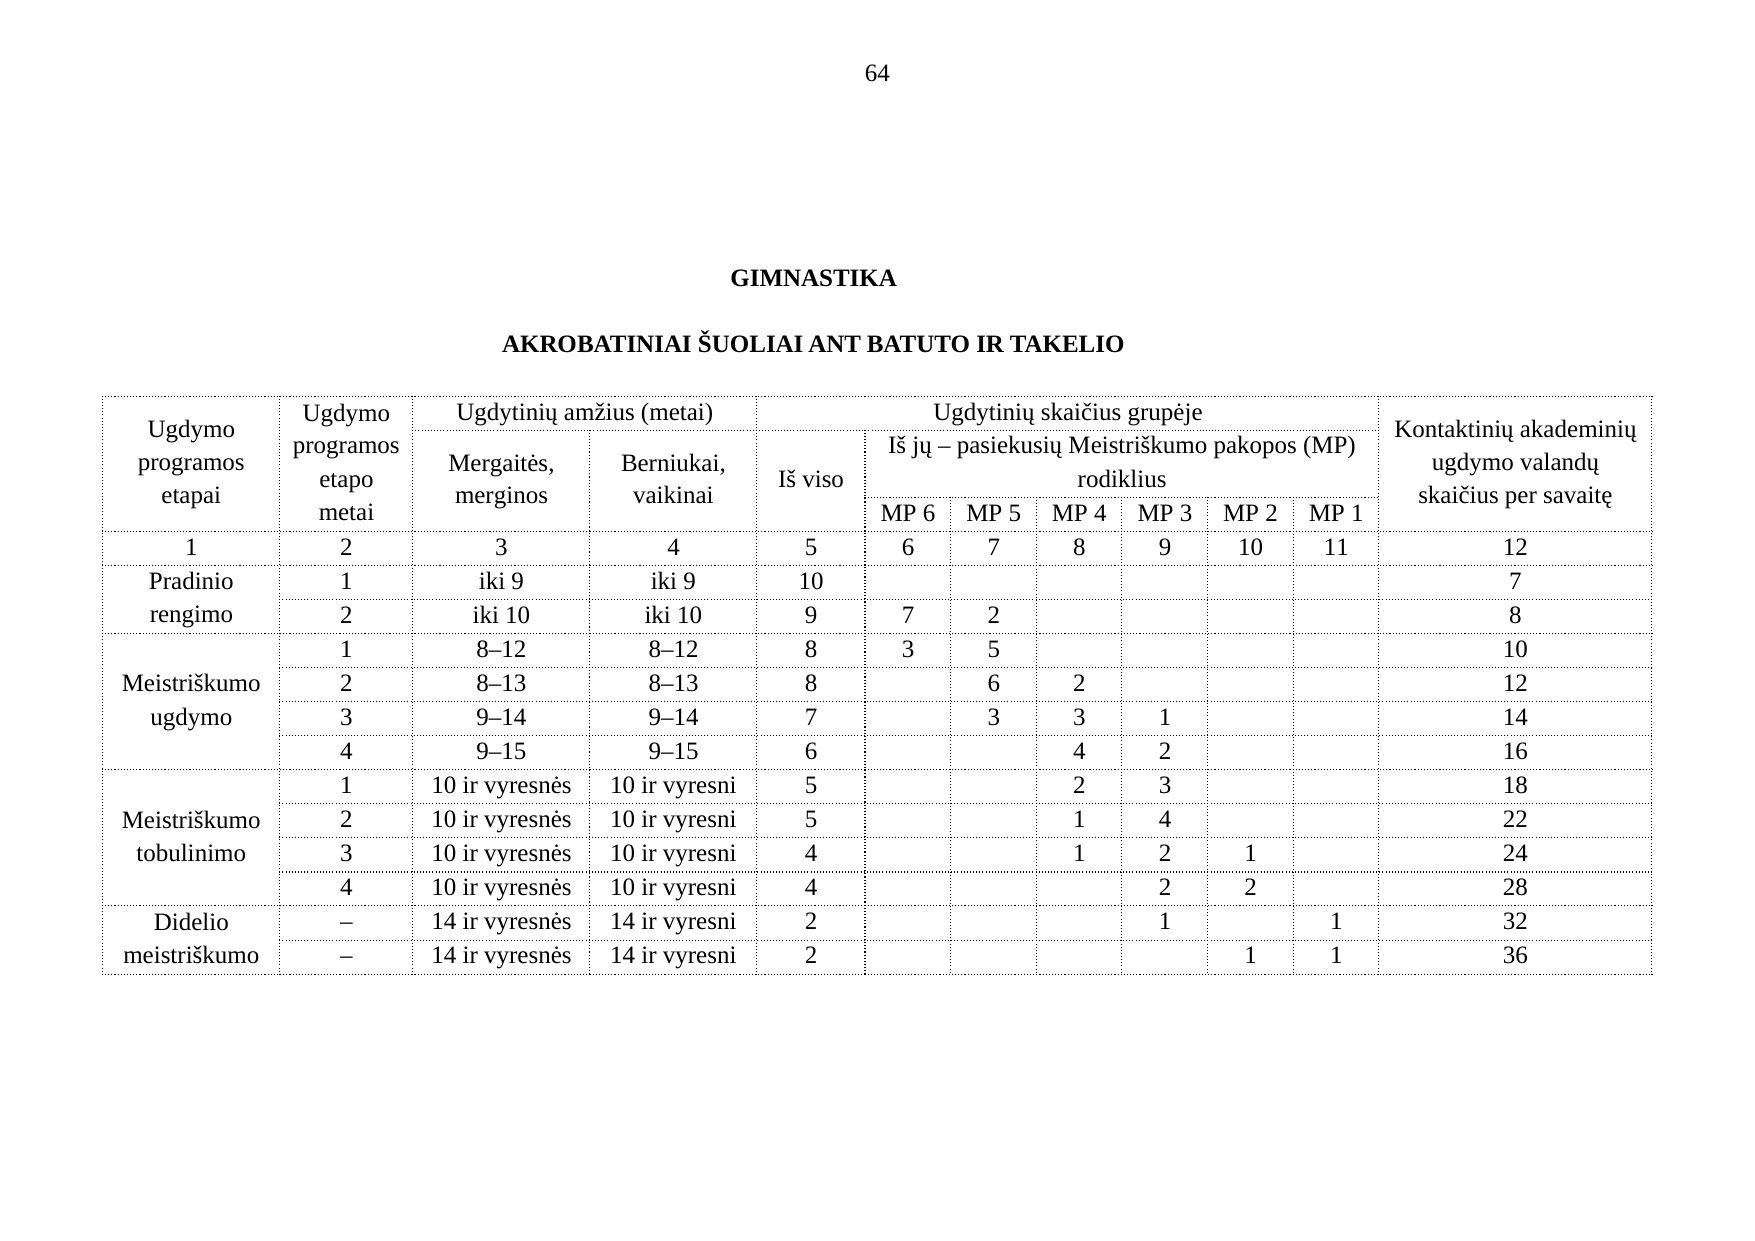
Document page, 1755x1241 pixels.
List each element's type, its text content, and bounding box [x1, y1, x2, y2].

table_cell [865, 769, 951, 803]
table_cell [1293, 871, 1379, 905]
table_cell 10 ir vyresnės [413, 769, 590, 803]
table_cell 2 [1122, 837, 1207, 871]
table_cell 8 [1379, 599, 1652, 633]
table_cell 14 ir vyresnės [413, 905, 590, 939]
table_cell 1 [1122, 701, 1207, 735]
table_cell 10 [1208, 531, 1293, 565]
table_cell 10 ir vyresnės [413, 803, 590, 837]
table_cell 4 [280, 735, 413, 769]
table_cell [865, 565, 951, 599]
table_cell 32 [1379, 905, 1652, 939]
table_cell MP 6 [865, 497, 951, 531]
table_cell 4 [1036, 735, 1122, 769]
table_cell 2 [280, 599, 413, 633]
table_cell [1036, 599, 1122, 633]
table_cell 14 ir vyresnės [413, 940, 590, 973]
table_cell [865, 701, 951, 735]
table_cell 1 [1036, 837, 1122, 871]
table_cell MP 2 [1208, 497, 1293, 531]
table_cell [951, 565, 1036, 599]
table_cell 2 [1036, 667, 1122, 701]
table_cell 4 [590, 531, 757, 565]
table_cell 3 [413, 531, 590, 565]
table_cell [865, 803, 951, 837]
table_cell 8–13 [413, 667, 590, 701]
table_cell 1 [1122, 905, 1207, 939]
table_cell [1293, 633, 1379, 667]
table_cell [1293, 599, 1379, 633]
table_header Ugdytinių amžius (metai) [413, 396, 757, 429]
table_cell 1 [1208, 837, 1293, 871]
table_cell 8–12 [590, 633, 757, 667]
table_cell 9–14 [413, 701, 590, 735]
table_cell 3 [1036, 701, 1122, 735]
table_cell 2 [757, 940, 865, 973]
table_cell 22 [1379, 803, 1652, 837]
table_cell [1036, 633, 1122, 667]
table_cell 9–15 [590, 735, 757, 769]
table_cell iki 9 [590, 565, 757, 599]
table_cell [1122, 599, 1207, 633]
table_cell [1208, 905, 1293, 939]
table_cell [1208, 803, 1293, 837]
table_cell 5 [757, 769, 865, 803]
table_cell 2 [1122, 871, 1207, 905]
table_cell 9–14 [590, 701, 757, 735]
table_cell 6 [865, 531, 951, 565]
table_cell [1208, 701, 1293, 735]
table_cell 1 [103, 531, 280, 565]
table_cell 10 ir vyresnės [413, 871, 590, 905]
table_cell 10 ir vyresni [590, 871, 757, 905]
table_cell 11 [1293, 531, 1379, 565]
table_cell 8–13 [590, 667, 757, 701]
table_cell [865, 871, 951, 905]
table_cell [951, 803, 1036, 837]
table_cell MP 1 [1293, 497, 1379, 531]
table_cell [1208, 633, 1293, 667]
table_cell Meistriškumo ugdymo [103, 633, 280, 769]
table_cell 3 [951, 701, 1036, 735]
table_cell 36 [1379, 940, 1652, 973]
table_cell 7 [951, 531, 1036, 565]
table_cell 3 [1122, 769, 1207, 803]
table_cell 2 [280, 803, 413, 837]
table_cell [1293, 803, 1379, 837]
table_cell [951, 735, 1036, 769]
table_cell 10 [757, 565, 865, 599]
table_cell 3 [865, 633, 951, 667]
table_cell 10 ir vyresnės [413, 837, 590, 871]
table_cell 14 [1379, 701, 1652, 735]
table_cell [1036, 871, 1122, 905]
table_cell [865, 837, 951, 871]
table_cell [1208, 599, 1293, 633]
table_cell 16 [1379, 735, 1652, 769]
text akrobatiniAI Šuoliai ant batuto ir takelio [118, 329, 1509, 358]
table_cell 7 [1379, 565, 1652, 599]
table_cell 1 [1293, 905, 1379, 939]
table_cell [1293, 701, 1379, 735]
table_cell 14 ir vyresni [590, 940, 757, 973]
table_cell [1293, 769, 1379, 803]
table_cell 5 [757, 531, 865, 565]
table_cell [865, 905, 951, 939]
table_cell [1293, 735, 1379, 769]
table_cell Iš viso [757, 430, 865, 531]
table_cell 2 [280, 667, 413, 701]
table_cell iki 10 [590, 599, 757, 633]
table_cell [1122, 633, 1207, 667]
table_cell Iš jų – pasiekusių Meistriškumo pakopos (MP) rodiklius [865, 430, 1379, 497]
table_cell Meistriškumo tobulinimo [103, 769, 280, 905]
table_cell 1 [280, 565, 413, 599]
table_cell [1293, 667, 1379, 701]
table_cell [1036, 565, 1122, 599]
table_cell [1208, 769, 1293, 803]
table_cell 24 [1379, 837, 1652, 871]
table_cell [1122, 940, 1207, 973]
table_cell 6 [951, 667, 1036, 701]
table_cell 28 [1379, 871, 1652, 905]
table_cell 1 [1293, 940, 1379, 973]
table_cell [865, 735, 951, 769]
table_cell [1208, 565, 1293, 599]
table_cell Didelio meistriškumo [103, 905, 280, 973]
table_cell [951, 905, 1036, 939]
table_cell [1293, 565, 1379, 599]
table_cell [1208, 667, 1293, 701]
table_cell 10 [1379, 633, 1652, 667]
table_cell 5 [951, 633, 1036, 667]
table_cell Berniukai, vaikinai [590, 430, 757, 531]
table_cell 8 [757, 633, 865, 667]
table_header Ugdytinių skaičius grupėje [757, 396, 1379, 429]
table_cell 18 [1379, 769, 1652, 803]
table_cell 8–12 [413, 633, 590, 667]
table_cell 10 ir vyresni [590, 803, 757, 837]
table_cell 10 ir vyresni [590, 769, 757, 803]
table_cell 4 [1122, 803, 1207, 837]
table_cell 2 [951, 599, 1036, 633]
table_cell [865, 940, 951, 973]
table_cell [951, 871, 1036, 905]
table_cell – [280, 905, 413, 939]
table_cell 4 [757, 837, 865, 871]
table_cell [1036, 905, 1122, 939]
table_cell 9 [1122, 531, 1207, 565]
table_cell iki 10 [413, 599, 590, 633]
table_cell 9 [757, 599, 865, 633]
table_cell 8 [1036, 531, 1122, 565]
table_cell [865, 667, 951, 701]
table_header Ugdymo programos etapo metai [280, 396, 413, 531]
table_cell 2 [280, 531, 413, 565]
table_cell 1 [280, 633, 413, 667]
table_cell 12 [1379, 531, 1652, 565]
table_cell 2 [1036, 769, 1122, 803]
table_cell MP 4 [1036, 497, 1122, 531]
table_cell 9–15 [413, 735, 590, 769]
table_cell Mergaitės, merginos [413, 430, 590, 531]
table_header Kontaktinių akademinių ugdymo valandų skaičius per savaitę [1379, 396, 1652, 531]
text Gimnastika [118, 263, 1509, 292]
table_cell iki 9 [413, 565, 590, 599]
table_cell [1036, 940, 1122, 973]
table_cell 3 [280, 837, 413, 871]
table_cell [951, 940, 1036, 973]
table_cell 7 [865, 599, 951, 633]
table_cell [951, 837, 1036, 871]
table_cell 2 [1122, 735, 1207, 769]
table_cell [1122, 667, 1207, 701]
table_cell [1208, 735, 1293, 769]
table_cell 5 [757, 803, 865, 837]
table_cell MP 3 [1122, 497, 1207, 531]
table_cell 1 [1036, 803, 1122, 837]
table_cell 12 [1379, 667, 1652, 701]
table_cell MP 5 [951, 497, 1036, 531]
table_cell – [280, 940, 413, 973]
table_cell 7 [757, 701, 865, 735]
table_cell [1122, 565, 1207, 599]
table_cell [951, 769, 1036, 803]
table_cell 4 [280, 871, 413, 905]
table_cell 1 [280, 769, 413, 803]
table_cell [1293, 837, 1379, 871]
table_cell 14 ir vyresni [590, 905, 757, 939]
table_header Ugdymo programos etapai [103, 396, 280, 531]
table_cell 1 [1208, 940, 1293, 973]
table_cell 3 [280, 701, 413, 735]
table_cell 10 ir vyresni [590, 837, 757, 871]
table_cell 8 [757, 667, 865, 701]
table_cell 6 [757, 735, 865, 769]
table_cell Pradinio rengimo [103, 565, 280, 633]
table_cell 2 [1208, 871, 1293, 905]
table_cell 4 [757, 871, 865, 905]
table_cell 2 [757, 905, 865, 939]
